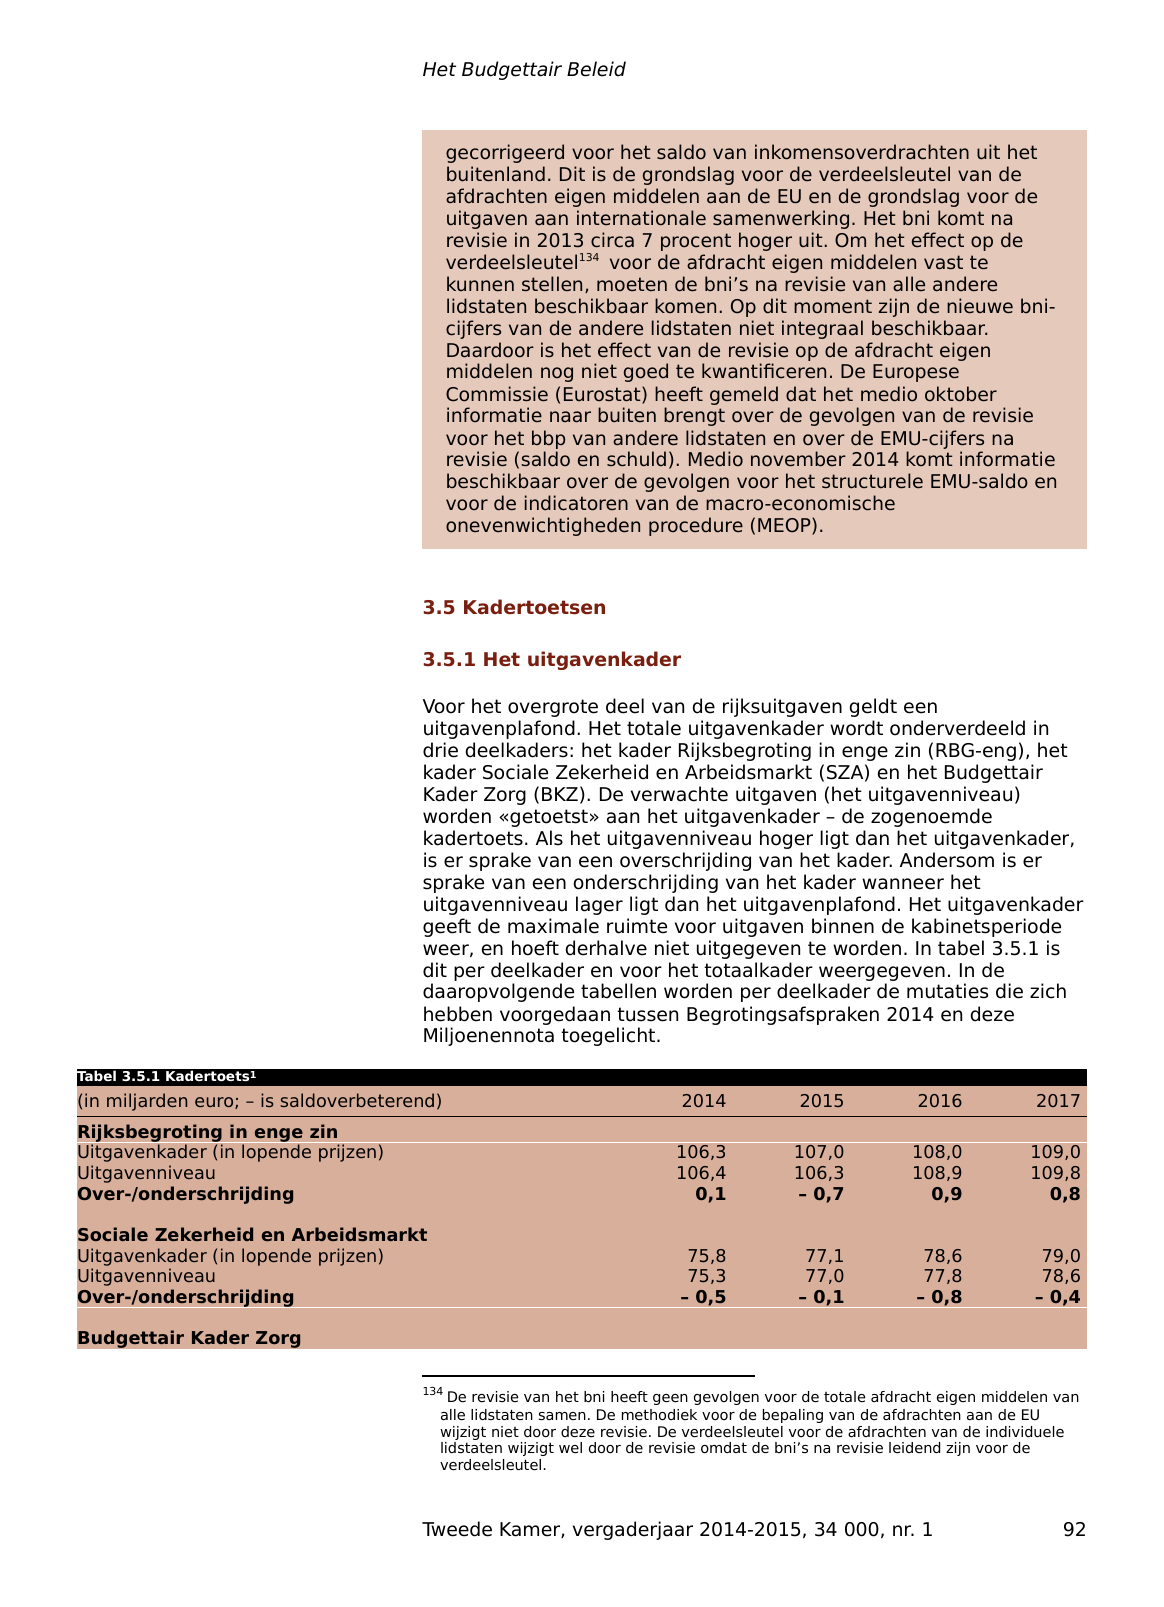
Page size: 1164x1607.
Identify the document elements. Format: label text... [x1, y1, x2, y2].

table_cell Budgettair Kader Zorg [77, 1328, 614, 1349]
table_cell Sociale Zekerheid en Arbeidsmarkt [77, 1225, 614, 1246]
table_header gecorrigeerd voor het saldo van inkomensoverdrachten uit het buitenland. Dit is de grondslag voor de verdeelsleutel van de afdrachten eigen middelen aan de EU en de grondslag voor de uitgaven aan internationale samenwerking. Het bni komt na revisie in 2013 circa 7 procent hoger uit. Om het effect op de verdeelsleutel voor de afdracht eigen middelen vast te kunnen stellen, moeten de bni’s na revisie van alle andere lidstaten beschikbaar komen. Op dit moment zijn de nieuwe bni-cijfers van de andere lidstaten niet integraal beschikbaar. Daardoor is het effect van de revisie op de afdracht eigen middelen nog niet goed te kwantificeren. De Europese Commissie (Eurostat) heeft gemeld dat het medio oktober informatie naar buiten brengt over de gevolgen van de revisie voor het bbp van andere lidstaten en over de EMU-cijfers na revisie (saldo en schuld). Medio november 2014 komt informatie beschikbaar over de gevolgen voor het structurele EMU-saldo en voor de indicatoren van de macro-economische onevenwichtigheden procedure (MEOP). [422, 130, 1087, 549]
table_cell Uitgavenniveau [77, 1163, 614, 1184]
table_cell Uitgavenkader (in lopende prijzen) [77, 1246, 614, 1266]
table_cell Uitgavenkader (in lopende prijzen) [77, 1143, 614, 1163]
table_cell 0,1 [614, 1184, 732, 1204]
table_cell [969, 1308, 1087, 1328]
table_cell [969, 1328, 1087, 1349]
subtitle 3.5 Kadertoetsen [422, 597, 1087, 619]
table_cell Uitgavenniveau [77, 1266, 614, 1287]
table_cell 2016 [850, 1086, 968, 1116]
table_cell [732, 1204, 850, 1225]
table_cell 78,6 [850, 1246, 968, 1266]
subtitle 3.5.1 Het uitgavenkader [422, 649, 1087, 671]
table_cell 0,8 [969, 1184, 1087, 1204]
table_cell 79,0 [969, 1246, 1087, 1266]
table_cell [614, 1204, 732, 1225]
table_cell – 0,8 [850, 1287, 968, 1307]
table_cell Over-/onderschrijding [77, 1184, 614, 1204]
table_cell 2017 [969, 1086, 1087, 1116]
table_cell [614, 1225, 732, 1246]
table_cell – 0,4 [969, 1287, 1087, 1307]
table_cell – 0,7 [732, 1184, 850, 1204]
table_cell [614, 1308, 732, 1328]
table_cell Over-/onderschrijding [77, 1287, 614, 1307]
table_cell [850, 1204, 968, 1225]
table_cell [614, 1117, 732, 1142]
table_cell 109,8 [969, 1163, 1087, 1184]
table_cell [850, 1308, 968, 1328]
table_cell – 0,1 [732, 1287, 850, 1307]
table_cell 77,1 [732, 1246, 850, 1266]
table_cell [77, 1308, 614, 1328]
table_cell [969, 1204, 1087, 1225]
table_cell 108,0 [850, 1143, 968, 1163]
table_cell 108,9 [850, 1163, 968, 1184]
table_cell [77, 1204, 614, 1225]
table_cell 2014 [614, 1086, 732, 1116]
table_cell 109,0 [969, 1143, 1087, 1163]
table_cell 2015 [732, 1086, 850, 1116]
table_cell 107,0 [732, 1143, 850, 1163]
table_cell 0,9 [850, 1184, 968, 1204]
table_cell [732, 1117, 850, 1142]
table_cell [969, 1225, 1087, 1246]
table_cell 77,0 [732, 1266, 850, 1287]
table_cell 75,3 [614, 1266, 732, 1287]
table_header Tabel 3.5.1 Kadertoets1 [77, 1069, 1087, 1085]
table_cell 106,3 [732, 1163, 850, 1184]
table_cell 75,8 [614, 1246, 732, 1266]
table_cell 106,3 [614, 1143, 732, 1163]
table_cell [850, 1328, 968, 1349]
table_cell 77,8 [850, 1266, 968, 1287]
table_cell [732, 1328, 850, 1349]
table_cell 106,4 [614, 1163, 732, 1184]
table_cell [614, 1328, 732, 1349]
table_cell [732, 1308, 850, 1328]
table_cell [732, 1225, 850, 1246]
text Voor het overgrote deel van de rijksuitgaven geldt een uitgavenplafond. Het totale uitgavenkader wordt onderverdeeld in drie deelkaders: het kader Rijksbegroting in enge zin (RBG-eng), het kader Sociale Zekerheid en Arbeidsmarkt (SZA) en het Budgettair Kader Zorg (BKZ). De verwachte uitgaven (het uitgavenniveau) worden «getoetst» aan het uitgavenkader – de zogenoemde kadertoets. Als het uitgavenniveau hoger ligt dan het uitgavenkader, is er sprake van een overschrijding van het kader. Andersom is er sprake van een onderschrijding van het kader wanneer het uitgavenniveau lager ligt dan het uitgavenplafond. Het uitgavenkader geeft de maximale ruimte voor uitgaven binnen de kabinetsperiode weer, en hoeft derhalve niet uitgegeven te worden. In tabel 3.5.1 is dit per deelkader en voor het totaalkader weergegeven. In de daaropvolgende tabellen worden per deelkader de mutaties die zich hebben voorgedaan tussen Begrotingsafspraken 2014 en deze Miljoenennota toegelicht. [422, 696, 1087, 1047]
table_cell Rijksbegroting in enge zin [77, 1117, 614, 1142]
table_cell – 0,5 [614, 1287, 732, 1307]
table_cell (in miljarden euro; – is saldoverbeterend) [77, 1086, 614, 1116]
table_cell [969, 1117, 1087, 1142]
table_cell [850, 1225, 968, 1246]
table_cell [850, 1117, 968, 1142]
table_cell 78,6 [969, 1266, 1087, 1287]
